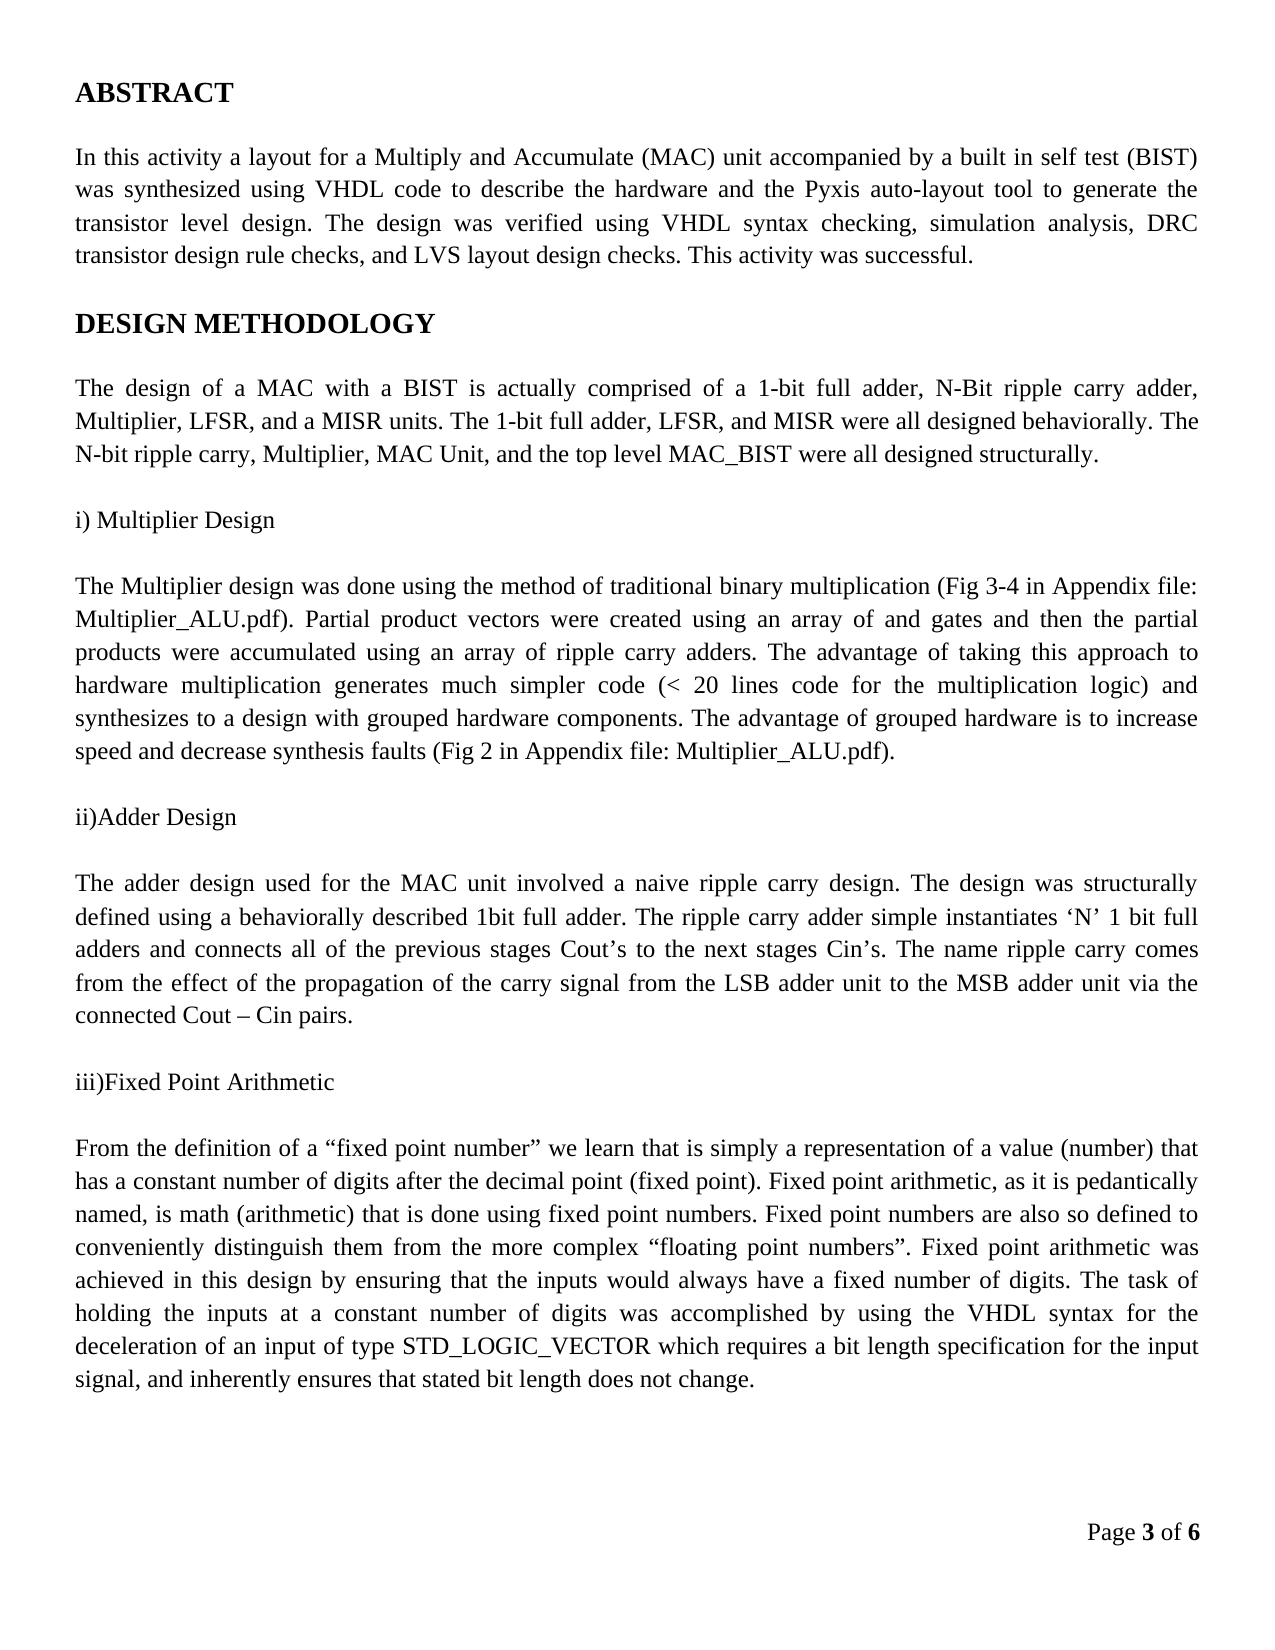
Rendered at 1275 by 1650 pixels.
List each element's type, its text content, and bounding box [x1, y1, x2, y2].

text ii)Adder Design [75, 802, 1200, 831]
text The Multiplier design was done using the method of traditional binary multiplication (Fig 3-4 in Appendix file: Multiplier_ALU.pdf). Partial product vectors were created using an array of and gates and then the partial products were accumulated using an array of ripple carry adders. The advantage of taking this approach to hardware multiplication generates much simpler code (< 20 lines code for the multiplication logic) and synthesizes to a design with grouped hardware components. The advantage of grouped hardware is to increase speed and decrease synthesis faults (Fig 2 in Appendix file: Multiplier_ALU.pdf). [75, 571, 1200, 765]
text The design of a MAC with a BIST is actually comprised of a 1-bit full adder, N-Bit ripple carry adder, Multiplier, LFSR, and a MISR units. The 1-bit full adder, LFSR, and MISR were all designed behaviorally. The N-bit ripple carry, Multiplier, MAC Unit, and the top level MAC_BIST were all designed structurally. [75, 373, 1200, 468]
text From the definition of a “fixed point number” we learn that is simply a representation of a value (number) that has a constant number of digits after the decimal point (fixed point). Fixed point arithmetic, as it is pedantically named, is math (arithmetic) that is done using fixed point numbers. Fixed point numbers are also so defined to conveniently distinguish them from the more complex “floating point numbers”. Fixed point arithmetic was achieved in this design by ensuring that the inputs would always have a fixed number of digits. The task of holding the inputs at a constant number of digits was accomplished by using the VHDL syntax for the deceleration of an input of type STD_LOGIC_VECTOR which requires a bit length specification for the input signal, and inherently ensures that stated bit length does not change. [75, 1133, 1200, 1393]
text In this activity a layout for a Multiply and Accumulate (MAC) unit accompanied by a built in self test (BIST) was synthesized using VHDL code to describe the hardware and the Pyxis auto-layout tool to generate the transistor level design. The design was verified using VHDL syntax checking, simulation analysis, DRC transistor design rule checks, and LVS layout design checks. This activity was successful. [75, 142, 1200, 269]
subtitle DESIGN METHODOLOGY [75, 307, 1200, 340]
text iii)Fixed Point Arithmetic [75, 1067, 1200, 1095]
text The adder design used for the MAC unit involved a naive ripple carry design. The design was structurally defined using a behaviorally described 1bit full adder. The ripple carry adder simple instantiates ‘N’ 1 bit full adders and connects all of the previous stages Cout’s to the next stages Cin’s. The name ripple carry comes from the effect of the propagation of the carry signal from the LSB adder unit to the MSB adder unit via the connected Cout – Cin pairs. [75, 868, 1200, 1029]
subtitle ABSTRACT [75, 75, 1200, 108]
text i) Multiplier Design [75, 505, 1200, 534]
